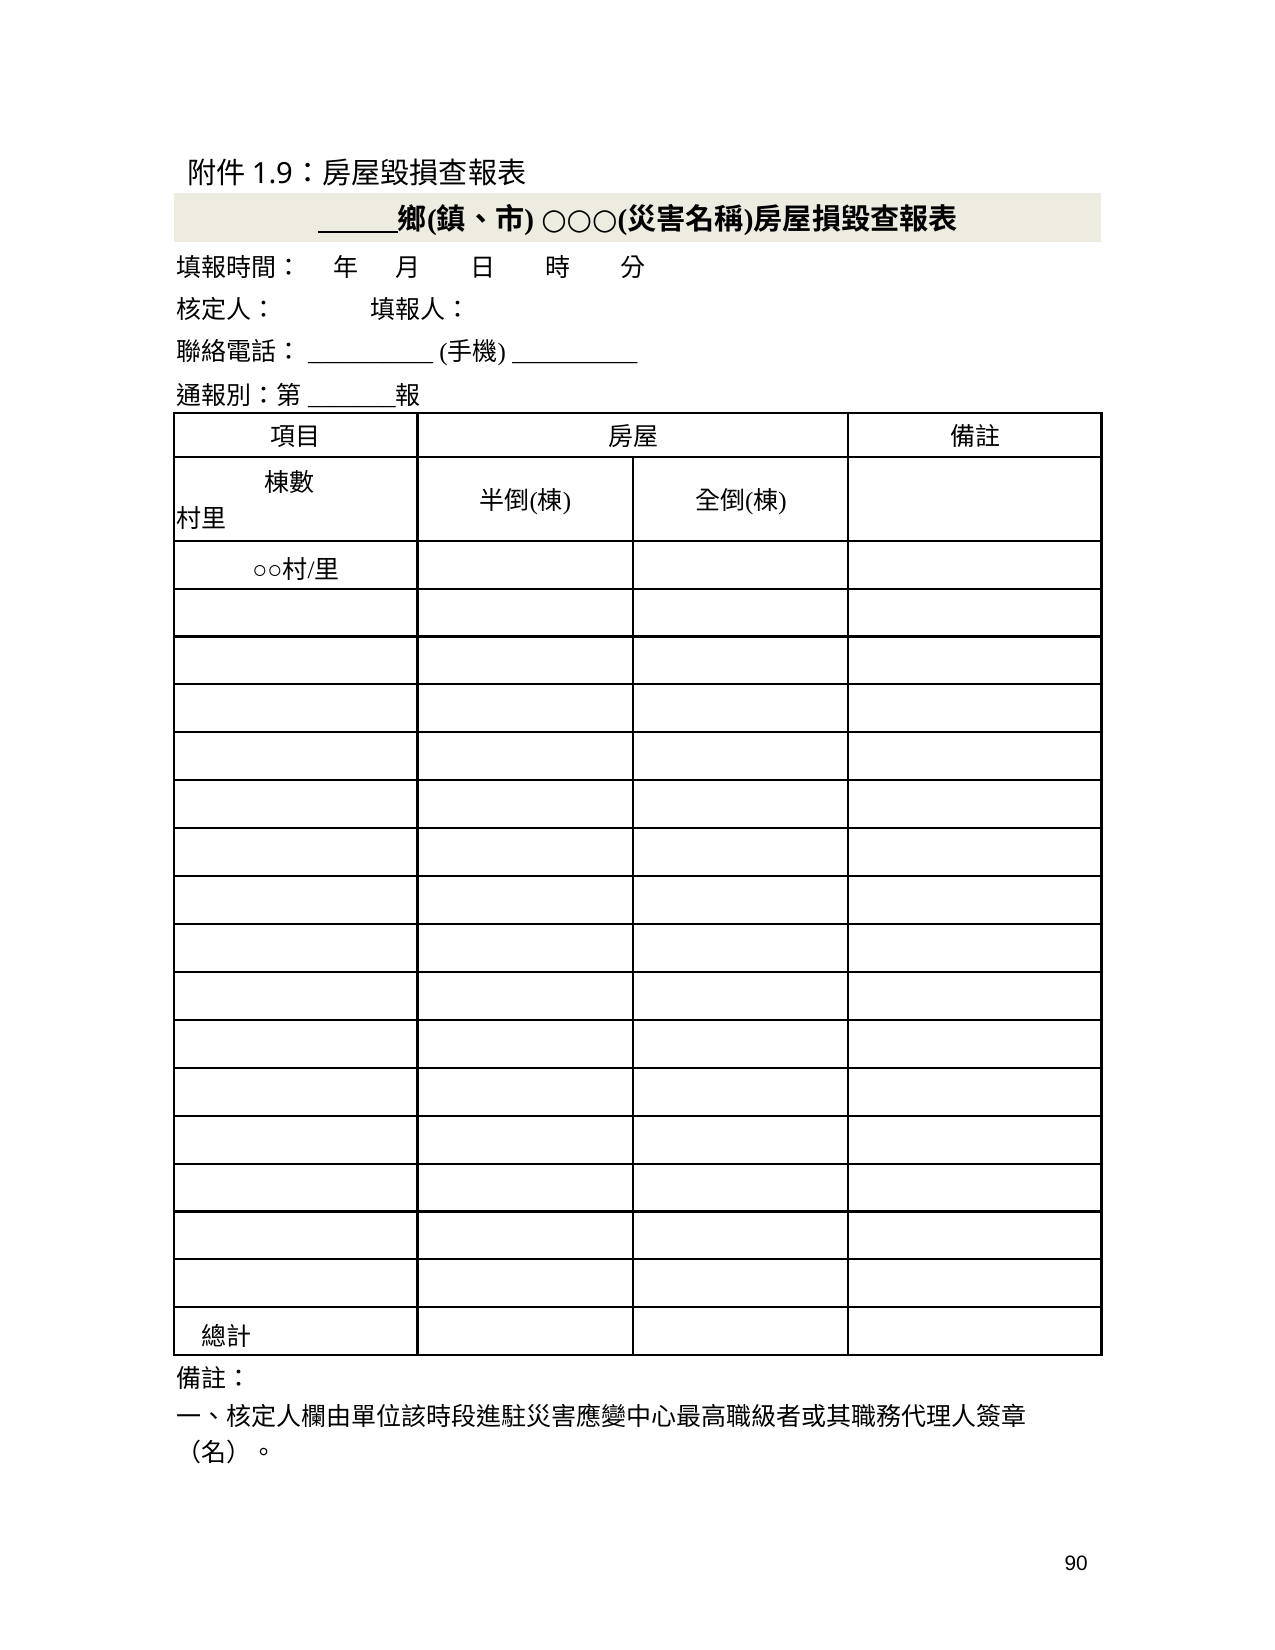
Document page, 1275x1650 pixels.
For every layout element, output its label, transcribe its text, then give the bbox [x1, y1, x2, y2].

table_cell [419, 973, 632, 1019]
table_cell [634, 1260, 847, 1306]
table_cell [849, 458, 1100, 539]
table_cell [175, 925, 416, 971]
table_cell [849, 781, 1100, 827]
table_cell [634, 1308, 847, 1354]
table_cell [849, 1308, 1100, 1354]
table_cell [419, 590, 632, 635]
table_cell [175, 1260, 416, 1306]
table_cell [634, 733, 847, 779]
table_cell 核定人： 填報人： [174, 284, 1101, 326]
table_cell [419, 1213, 632, 1258]
table_cell [634, 542, 847, 587]
table_cell 總計 [175, 1308, 416, 1354]
table_cell 一、核定人欄由單位該時段進駐災害應變中心最高職級者或其職務代理人簽章（名）。 [174, 1396, 1101, 1469]
table_cell [419, 542, 632, 587]
table_cell [175, 590, 416, 635]
table_cell [849, 973, 1100, 1019]
table_cell [634, 685, 847, 731]
table_cell 半倒(棟) [419, 458, 632, 539]
table_cell [849, 1117, 1100, 1162]
table_cell [175, 1117, 416, 1162]
table_cell [419, 925, 632, 971]
table_cell 填報時間： 年 月 日 時 分 [174, 242, 1101, 284]
table_cell [419, 781, 632, 827]
table_cell [419, 1308, 632, 1354]
table_cell [849, 829, 1100, 875]
table_cell [175, 638, 416, 683]
table_cell [419, 733, 632, 779]
table_cell [419, 1117, 632, 1162]
table_cell 項目 [175, 414, 416, 456]
table_cell [175, 1165, 416, 1210]
table_cell [634, 925, 847, 971]
table_cell [175, 877, 416, 923]
table_cell 備註 [849, 414, 1100, 456]
table_cell [849, 1260, 1100, 1306]
table_cell ○○村/里 [175, 542, 416, 587]
table_cell [175, 1069, 416, 1114]
table_cell [849, 925, 1100, 971]
table_cell [175, 829, 416, 875]
table_cell 聯絡電話： __________ (手機) __________ [174, 326, 1101, 368]
table_cell [849, 542, 1100, 587]
table_cell [849, 1213, 1100, 1258]
table_cell [634, 1021, 847, 1067]
table_header 鄉(鎮、市) ○○○(災害名稱)房屋損毀查報表 [174, 193, 1101, 242]
table_cell [634, 781, 847, 827]
table_cell [175, 1021, 416, 1067]
table_cell [419, 829, 632, 875]
table_cell [634, 1117, 847, 1162]
table_cell [849, 638, 1100, 683]
table_cell [634, 590, 847, 635]
table_cell [419, 685, 632, 731]
table_cell [634, 638, 847, 683]
table_cell 棟數 村里 [175, 458, 416, 539]
table_cell [849, 877, 1100, 923]
table_cell 備註： [174, 1356, 1101, 1396]
table_cell 通報別：第 _______報 [174, 368, 1101, 412]
table_cell 全倒(棟) [634, 458, 847, 539]
table_cell 房屋 [419, 414, 847, 456]
table_cell [175, 685, 416, 731]
table_cell [175, 1213, 416, 1258]
table_cell [634, 1213, 847, 1258]
table_cell [849, 685, 1100, 731]
table_cell [849, 733, 1100, 779]
text 附件1.9：房屋毀損查報表 [187, 150, 1087, 192]
table_cell [419, 1069, 632, 1114]
table_cell [634, 877, 847, 923]
table_cell [419, 638, 632, 683]
table_cell [175, 973, 416, 1019]
table_cell [419, 1260, 632, 1306]
table_cell [634, 1069, 847, 1114]
table_cell [849, 590, 1100, 635]
table_cell [419, 877, 632, 923]
table_cell [634, 1165, 847, 1210]
table_cell [849, 1165, 1100, 1210]
table_cell [419, 1165, 632, 1210]
table_cell [849, 1069, 1100, 1114]
table_cell [175, 733, 416, 779]
table_cell [175, 781, 416, 827]
table_cell [634, 973, 847, 1019]
table_cell [634, 829, 847, 875]
table_cell [419, 1021, 632, 1067]
table_cell [849, 1021, 1100, 1067]
